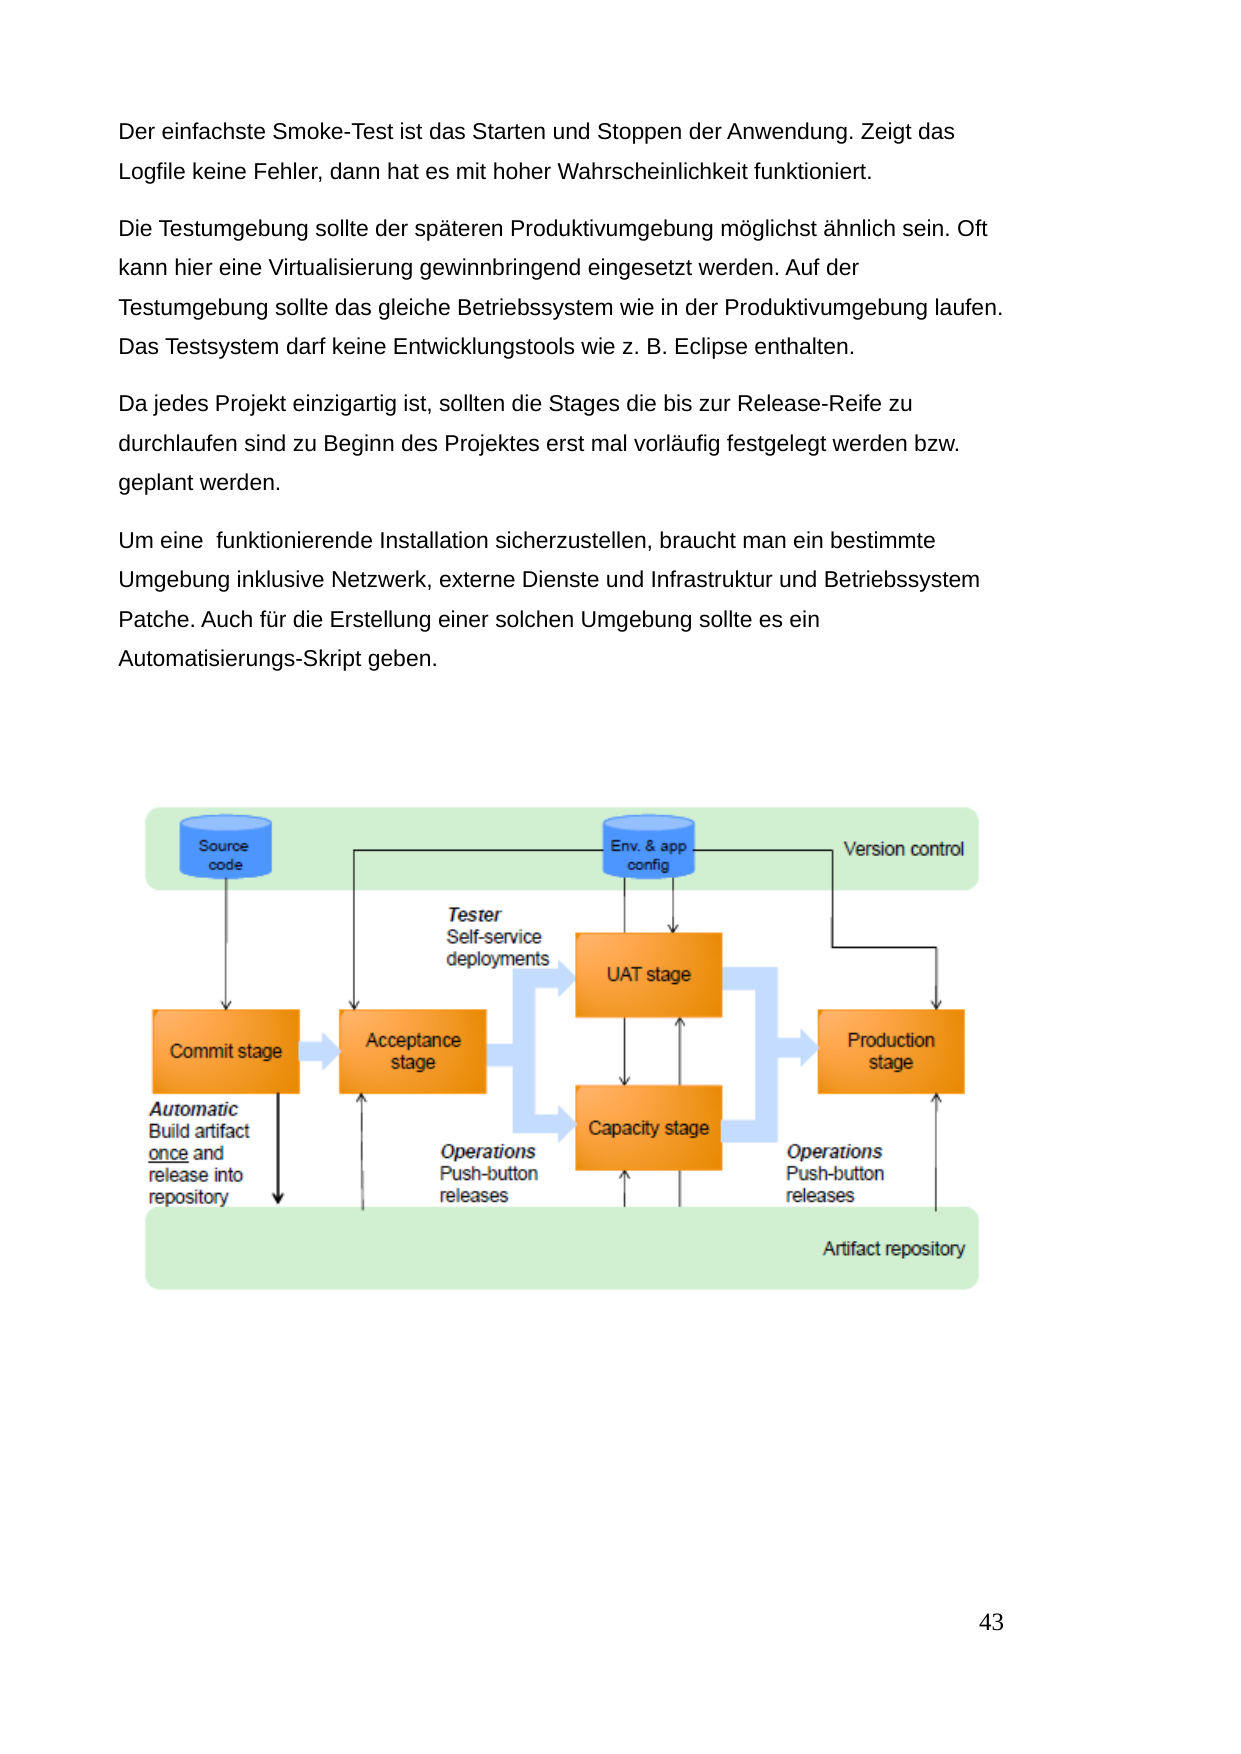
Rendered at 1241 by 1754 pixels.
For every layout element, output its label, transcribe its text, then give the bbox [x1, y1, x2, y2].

text Die Testumgebung sollte der späteren Produktivumgebung möglichst ähnlich sein. Oft kann hier eine Virtualisierung gewinnbringend eingesetzt werden. Auf der Testumgebung sollte das gleiche Betriebssystem wie in der Produktivumgebung laufen. Das Testsystem darf keine Entwicklungstools wie z. B. Eclipse enthalten. [118, 215, 1004, 359]
text Da jedes Projekt einzigartig ist, sollten die Stages die bis zur Release-Reife zu durchlaufen sind zu Beginn des Projektes erst mal vorläufig festgelegt werden bzw. geplant werden. [118, 390, 1004, 496]
text Der einfachste Smoke-Test ist das Starten und Stoppen der Anwendung. Zeigt das Logfile keine Fehler, dann hat es mit hoher Wahrscheinlichkeit funktioniert. [118, 118, 1004, 184]
text Um eine funktionierende Installation sicherzustellen, braucht man ein bestimmte Umgebung inklusive Netzwerk, externe Dienste und Infrastruktur und Betriebssystem Patche. Auch für die Erstellung einer solchen Umgebung sollte es ein Automatisierungs-Skript geben. [118, 527, 1004, 671]
picture [136, 798, 987, 1298]
